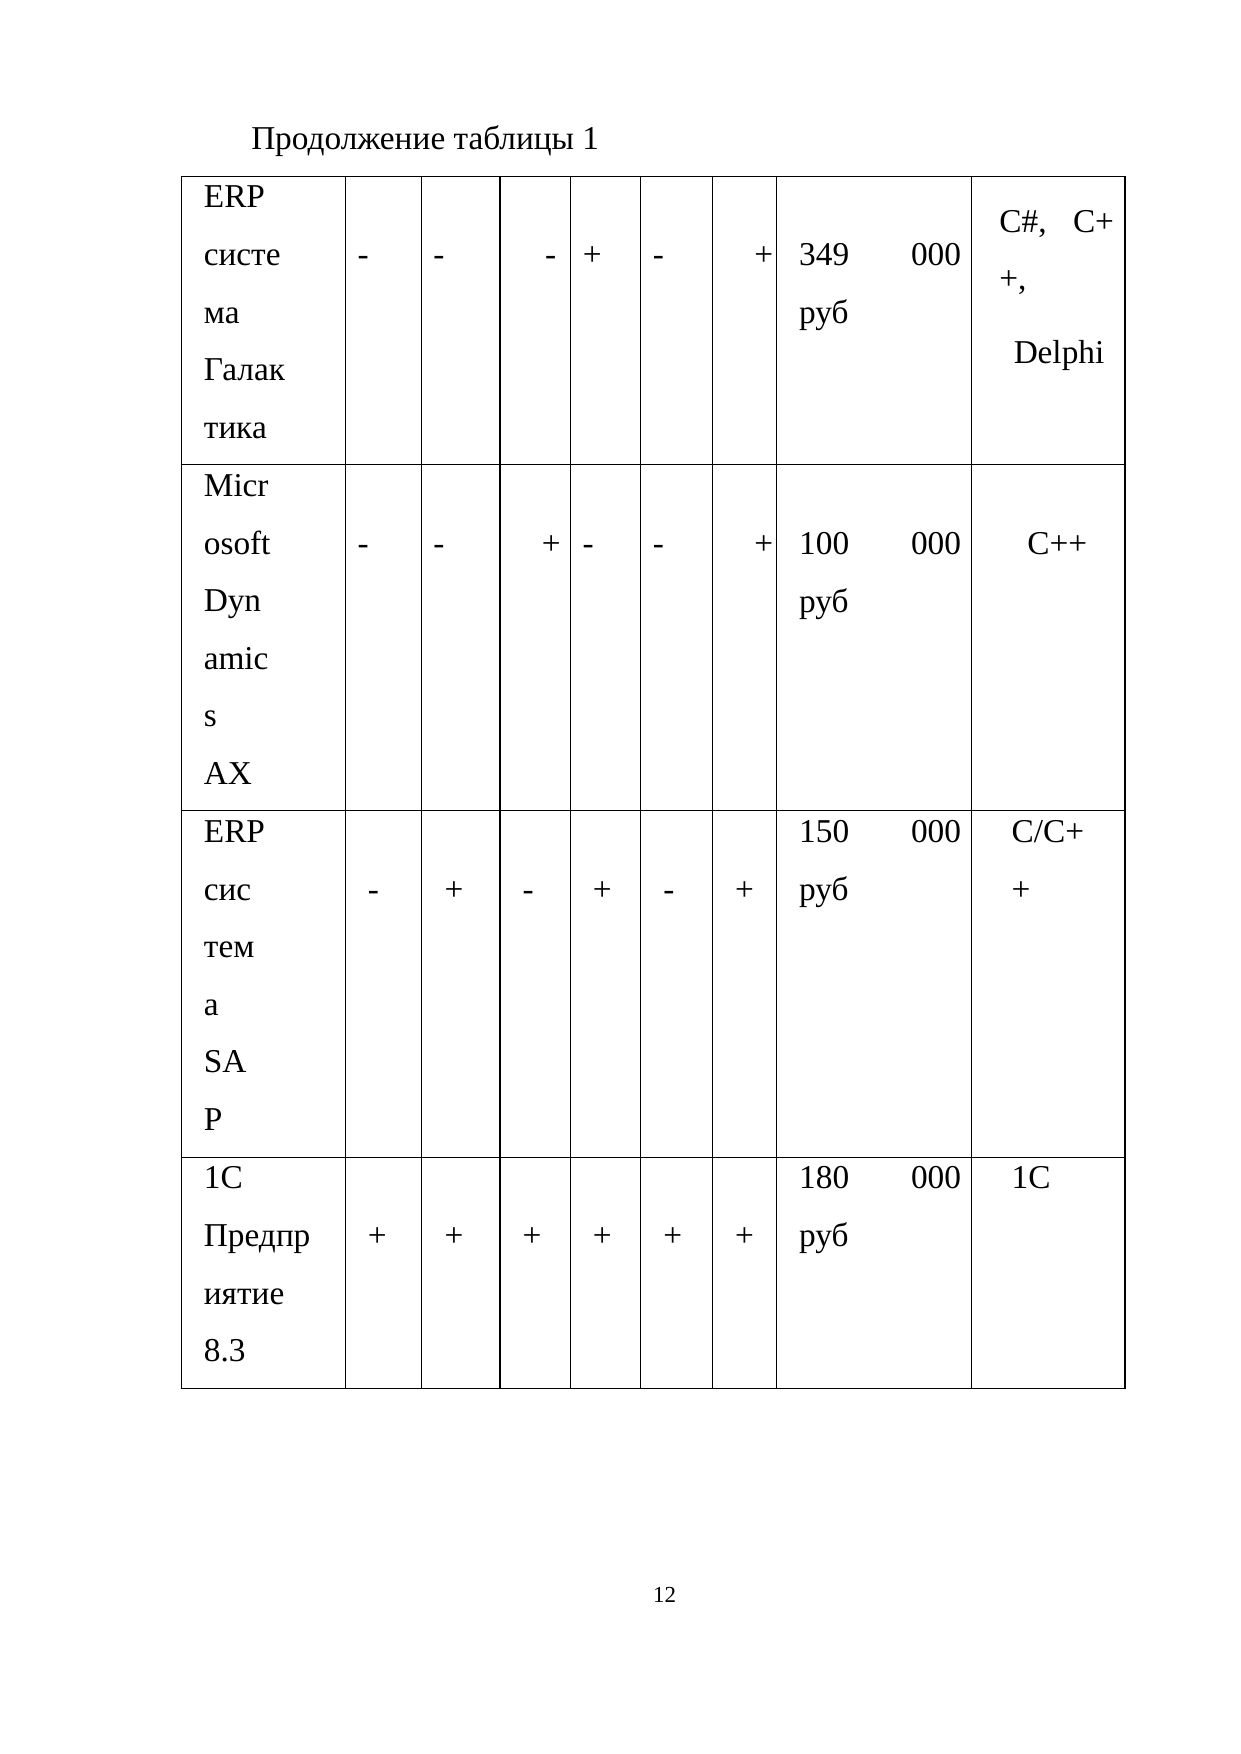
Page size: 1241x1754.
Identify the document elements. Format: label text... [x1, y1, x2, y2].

table_cell - [346, 465, 421, 810]
text Продолжение таблицы 1 [177, 118, 1122, 156]
table_cell C/C++ [972, 811, 1124, 1157]
table_cell - [641, 465, 712, 810]
table_header - [501, 177, 570, 464]
table_header - [346, 177, 421, 464]
table_cell + [346, 1158, 421, 1388]
table_header 349 000 руб [777, 177, 971, 464]
table_cell 100 000 руб [777, 465, 971, 810]
table_cell 1C [972, 1158, 1124, 1388]
table_header C#, C++, Delphi [972, 177, 1124, 464]
table_cell 150 000 руб [777, 811, 971, 1157]
table_cell + [713, 465, 776, 810]
table_header - [422, 177, 499, 464]
table_cell + [571, 1158, 640, 1388]
table_header + [713, 177, 776, 464]
table_cell 180 000 руб [777, 1158, 971, 1388]
table_cell + [571, 811, 640, 1157]
table_cell - [346, 811, 421, 1157]
table_cell C++ [972, 465, 1124, 810]
table_cell + [501, 1158, 570, 1388]
table_cell - [422, 465, 499, 810]
table_cell + [422, 811, 499, 1157]
table_cell - [571, 465, 640, 810]
table_cell ERP система SAP [182, 811, 345, 1157]
table_cell + [713, 811, 776, 1157]
table_cell + [422, 1158, 499, 1388]
table_cell - [641, 811, 712, 1157]
table_header - [641, 177, 712, 464]
table_header + [571, 177, 640, 464]
table_header ERP система Галактика [182, 177, 345, 464]
table_cell + [501, 465, 570, 810]
table_cell - [501, 811, 570, 1157]
table_cell + [641, 1158, 712, 1388]
table_cell + [713, 1158, 776, 1388]
table_cell Microsoft Dynamics AX [182, 465, 345, 810]
table_cell 1С Предприятие 8.3 [182, 1158, 345, 1388]
